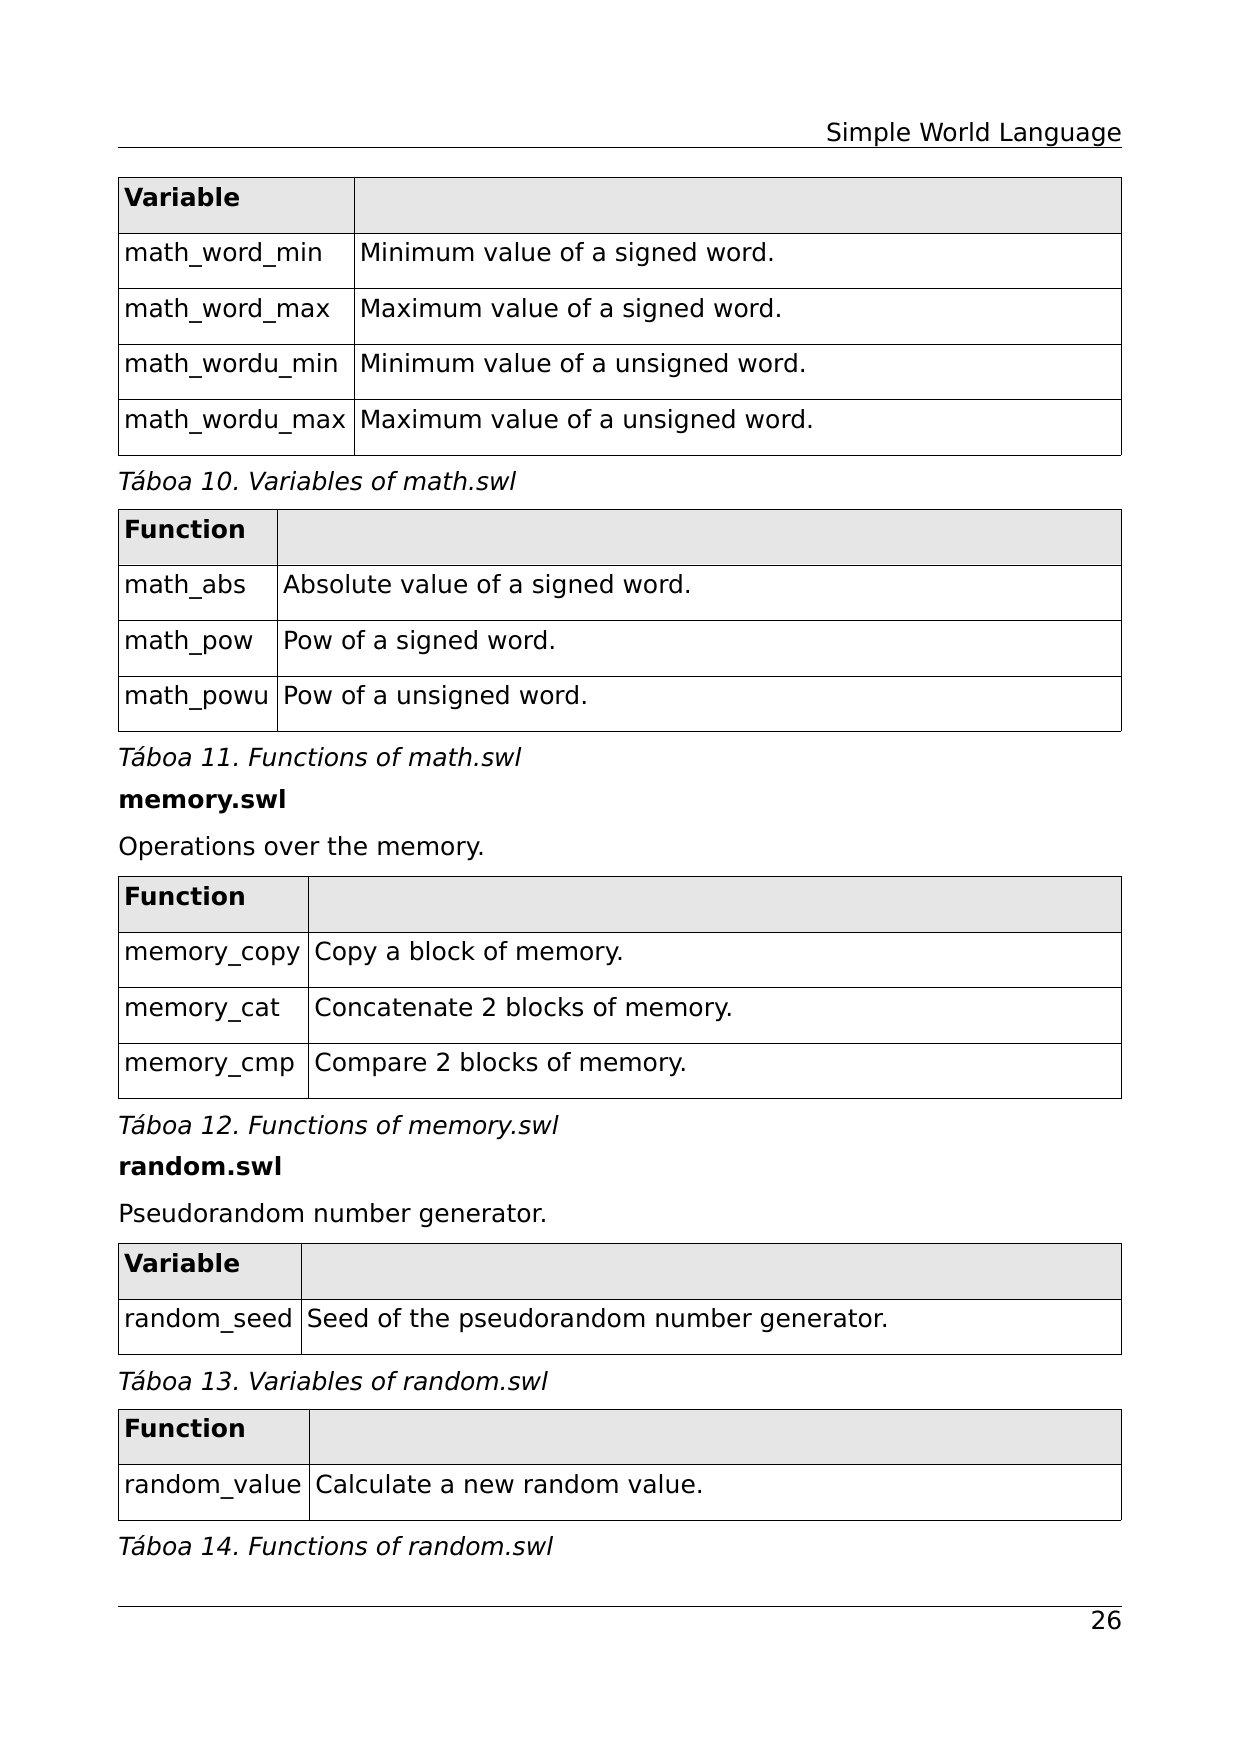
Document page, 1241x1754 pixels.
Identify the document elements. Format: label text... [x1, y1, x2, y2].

table_header [302, 1244, 1121, 1299]
table_header [309, 877, 1121, 932]
table_header Function [119, 510, 277, 564]
table_cell random_seed [119, 1300, 301, 1354]
title random.swl [118, 1152, 1122, 1182]
table_cell math_wordu_max [119, 400, 354, 455]
table_cell Pow of a unsigned word. [278, 677, 1121, 731]
table_header Function [119, 877, 308, 932]
table_cell memory_cmp [119, 1044, 308, 1098]
table_cell Seed of the pseudorandom number generator. [302, 1300, 1121, 1354]
table_header [278, 510, 1121, 564]
text Táboa 10. Variables of math.swl [118, 467, 1122, 496]
table_cell Copy a block of memory. [309, 933, 1121, 987]
table_cell Pow of a signed word. [278, 621, 1121, 676]
text Operations over the memory. [118, 832, 1122, 861]
table_cell Maximum value of a signed word. [355, 289, 1121, 344]
table_cell math_wordu_min [119, 345, 354, 399]
title memory.swl [118, 785, 1122, 814]
table_cell math_word_max [119, 289, 354, 344]
text Táboa 12. Functions of memory.swl [118, 1111, 1122, 1140]
table_header [310, 1410, 1121, 1464]
table_cell Absolute value of a signed word. [278, 566, 1121, 620]
table_cell math_pow [119, 621, 277, 676]
text Táboa 11. Functions of math.swl [118, 744, 1122, 773]
table_cell memory_cat [119, 988, 308, 1043]
table_cell Compare 2 blocks of memory. [309, 1044, 1121, 1098]
text Táboa 13. Variables of random.swl [118, 1367, 1122, 1396]
table_cell Minimum value of a signed word. [355, 234, 1121, 288]
table_cell Calculate a new random value. [310, 1465, 1121, 1520]
table_header Function [119, 1410, 309, 1464]
table_cell random_value [119, 1465, 309, 1520]
table_cell math_abs [119, 566, 277, 620]
table_cell math_word_min [119, 234, 354, 288]
table_cell Concatenate 2 blocks of memory. [309, 988, 1121, 1043]
table_header Variable [119, 178, 354, 233]
table_cell memory_copy [119, 933, 308, 987]
table_header [355, 178, 1121, 233]
table_cell Minimum value of a unsigned word. [355, 345, 1121, 399]
text Táboa 14. Functions of random.swl [118, 1532, 1122, 1561]
table_cell math_powu [119, 677, 277, 731]
text Pseudorandom number generator. [118, 1199, 1122, 1228]
table_header Variable [119, 1244, 301, 1299]
table_cell Maximum value of a unsigned word. [355, 400, 1121, 455]
